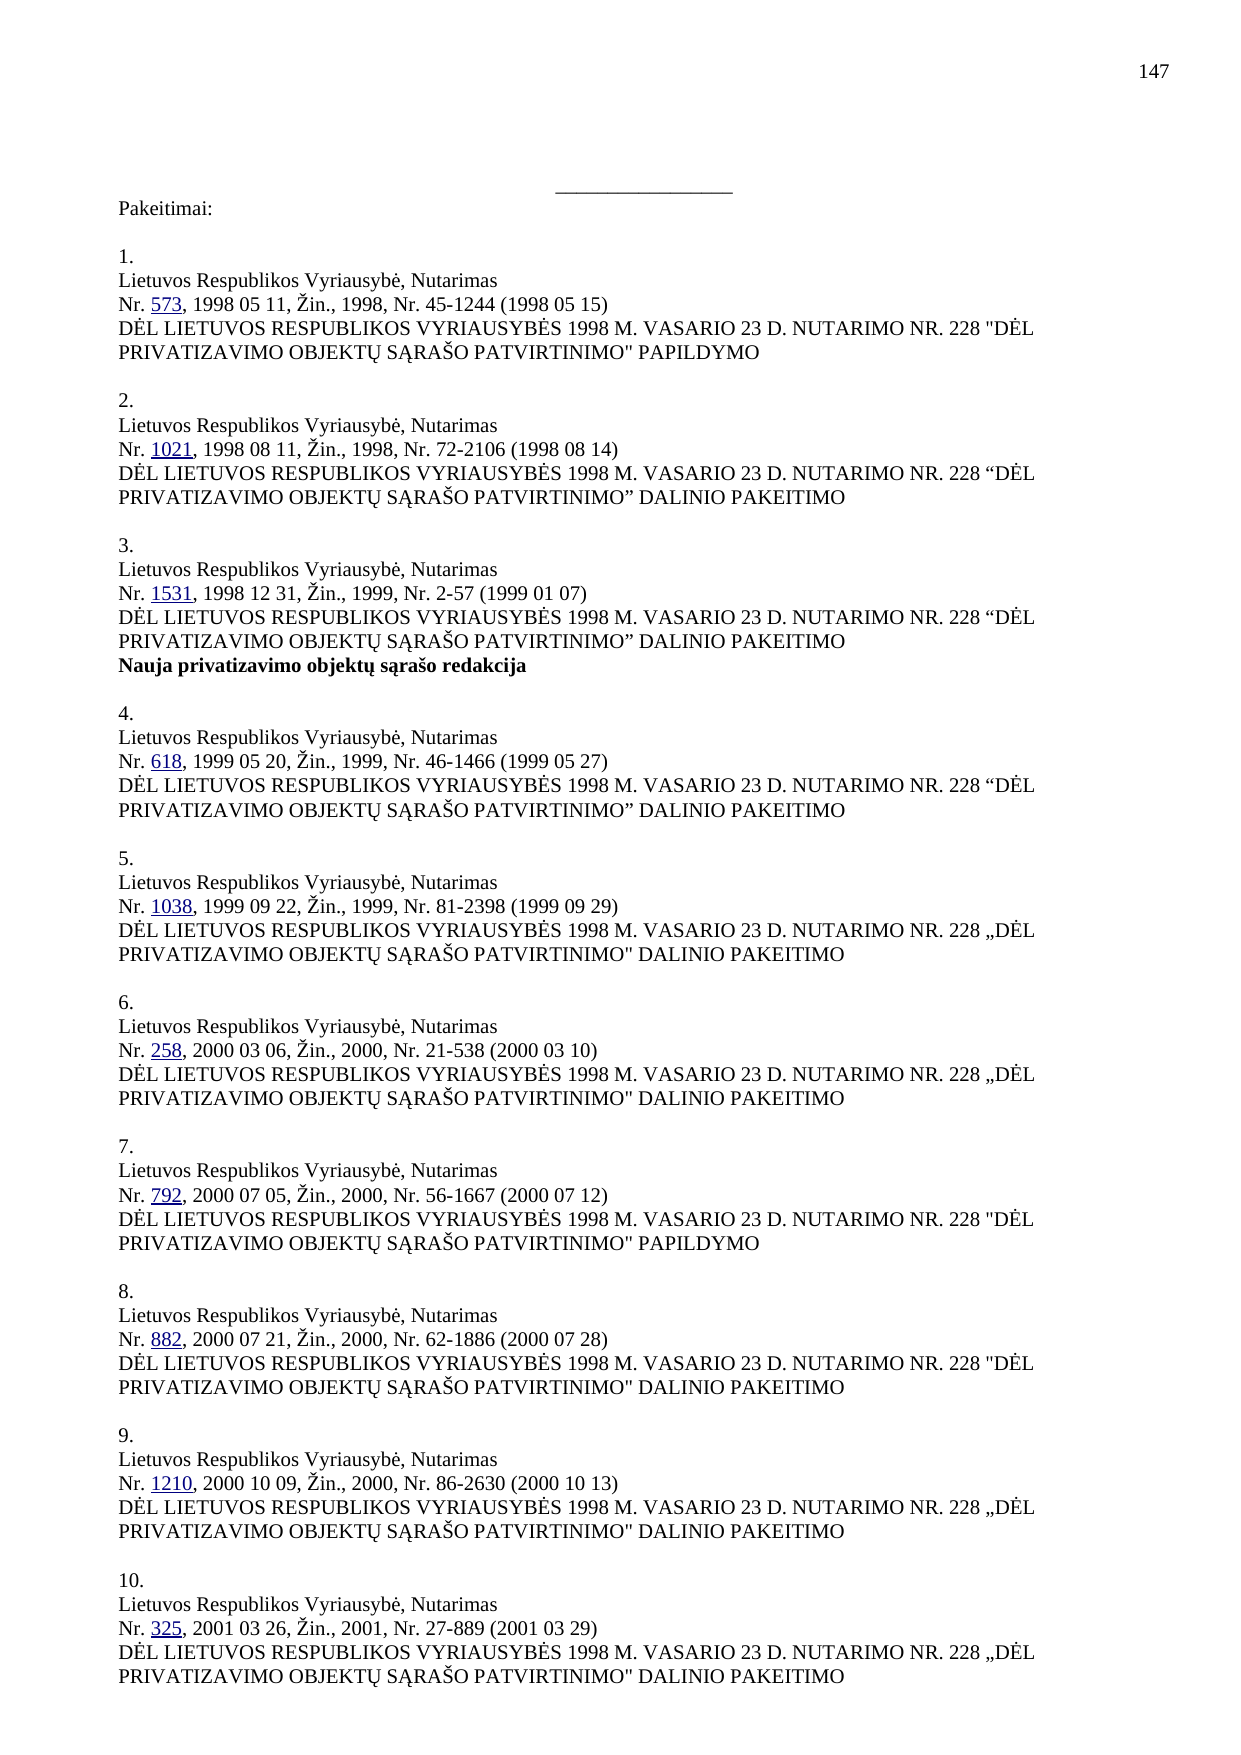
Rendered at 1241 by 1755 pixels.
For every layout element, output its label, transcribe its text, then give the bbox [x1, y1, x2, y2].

text 2. [118, 388, 1169, 412]
text Lietuvos Respublikos Vyriausybė, Nutarimas [118, 1014, 1169, 1038]
text Nauja privatizavimo objektų sąrašo redakcija [118, 653, 1169, 677]
text DĖL LIETUVOS RESPUBLIKOS VYRIAUSYBĖS 1998 M. VASARIO 23 D. NUTARIMO NR. 228 “DĖL PRIVATIZAVIMO OBJEKTŲ SĄRAŠO PATVIRTINIMO” DALINIO PAKEITIMO [118, 605, 1169, 653]
text Lietuvos Respublikos Vyriausybė, Nutarimas [118, 412, 1169, 437]
text Lietuvos Respublikos Vyriausybė, Nutarimas [118, 725, 1169, 749]
text Lietuvos Respublikos Vyriausybė, Nutarimas [118, 1303, 1169, 1327]
text DĖL LIETUVOS RESPUBLIKOS VYRIAUSYBĖS 1998 M. VASARIO 23 D. NUTARIMO NR. 228 „DĖL PRIVATIZAVIMO OBJEKTŲ SĄRAŠO PATVIRTINIMO" DALINIO PAKEITIMO [118, 1062, 1169, 1110]
text DĖL LIETUVOS RESPUBLIKOS VYRIAUSYBĖS 1998 M. VASARIO 23 D. NUTARIMO NR. 228 "DĖL PRIVATIZAVIMO OBJEKTŲ SĄRAŠO PATVIRTINIMO" PAPILDYMO [118, 316, 1169, 364]
text Nr. 1531, 1998 12 31, Žin., 1999, Nr. 2-57 (1999 01 07) [118, 581, 1169, 605]
text 3. [118, 533, 1169, 557]
text Nr. 882, 2000 07 21, Žin., 2000, Nr. 62-1886 (2000 07 28) [118, 1327, 1169, 1351]
text DĖL LIETUVOS RESPUBLIKOS VYRIAUSYBĖS 1998 M. VASARIO 23 D. NUTARIMO NR. 228 „DĖL PRIVATIZAVIMO OBJEKTŲ SĄRAŠO PATVIRTINIMO" DALINIO PAKEITIMO [118, 1495, 1169, 1543]
text 10. [118, 1567, 1169, 1592]
text DĖL LIETUVOS RESPUBLIKOS VYRIAUSYBĖS 1998 M. VASARIO 23 D. NUTARIMO NR. 228 "DĖL PRIVATIZAVIMO OBJEKTŲ SĄRAŠO PATVIRTINIMO" PAPILDYMO [118, 1207, 1169, 1255]
text 1. [118, 244, 1169, 268]
text Lietuvos Respublikos Vyriausybė, Nutarimas [118, 1592, 1169, 1616]
text Nr. 1210, 2000 10 09, Žin., 2000, Nr. 86-2630 (2000 10 13) [118, 1471, 1169, 1495]
text Nr. 258, 2000 03 06, Žin., 2000, Nr. 21-538 (2000 03 10) [118, 1038, 1169, 1062]
text 5. [118, 846, 1169, 870]
text Lietuvos Respublikos Vyriausybė, Nutarimas [118, 268, 1169, 292]
text Nr. 1038, 1999 09 22, Žin., 1999, Nr. 81-2398 (1999 09 29) [118, 894, 1169, 918]
text DĖL LIETUVOS RESPUBLIKOS VYRIAUSYBĖS 1998 M. VASARIO 23 D. NUTARIMO NR. 228 „DĖL PRIVATIZAVIMO OBJEKTŲ SĄRAŠO PATVIRTINIMO" DALINIO PAKEITIMO [118, 918, 1169, 966]
text DĖL LIETUVOS RESPUBLIKOS VYRIAUSYBĖS 1998 M. VASARIO 23 D. NUTARIMO NR. 228 “DĖL PRIVATIZAVIMO OBJEKTŲ SĄRAŠO PATVIRTINIMO” DALINIO PAKEITIMO [118, 773, 1169, 822]
text Nr. 325, 2001 03 26, Žin., 2001, Nr. 27-889 (2001 03 29) [118, 1616, 1169, 1640]
text 7. [118, 1134, 1169, 1158]
text 8. [118, 1279, 1169, 1303]
text Pakeitimai: [118, 196, 1169, 220]
text _________________ [118, 172, 1169, 196]
text Lietuvos Respublikos Vyriausybė, Nutarimas [118, 870, 1169, 894]
text Lietuvos Respublikos Vyriausybė, Nutarimas [118, 1447, 1169, 1471]
text Nr. 573, 1998 05 11, Žin., 1998, Nr. 45-1244 (1998 05 15) [118, 292, 1169, 316]
table_cell [101, 118, 1240, 148]
text Lietuvos Respublikos Vyriausybė, Nutarimas [118, 557, 1169, 581]
text DĖL LIETUVOS RESPUBLIKOS VYRIAUSYBĖS 1998 M. VASARIO 23 D. NUTARIMO NR. 228 “DĖL PRIVATIZAVIMO OBJEKTŲ SĄRAŠO PATVIRTINIMO” DALINIO PAKEITIMO [118, 461, 1169, 509]
text Nr. 1021, 1998 08 11, Žin., 1998, Nr. 72-2106 (1998 08 14) [118, 437, 1169, 461]
text DĖL LIETUVOS RESPUBLIKOS VYRIAUSYBĖS 1998 M. VASARIO 23 D. NUTARIMO NR. 228 "DĖL PRIVATIZAVIMO OBJEKTŲ SĄRAŠO PATVIRTINIMO" DALINIO PAKEITIMO [118, 1351, 1169, 1399]
text 6. [118, 990, 1169, 1014]
text Lietuvos Respublikos Vyriausybė, Nutarimas [118, 1158, 1169, 1182]
text Nr. 618, 1999 05 20, Žin., 1999, Nr. 46-1466 (1999 05 27) [118, 749, 1169, 773]
text Nr. 792, 2000 07 05, Žin., 2000, Nr. 56-1667 (2000 07 12) [118, 1182, 1169, 1207]
text 9. [118, 1423, 1169, 1447]
text DĖL LIETUVOS RESPUBLIKOS VYRIAUSYBĖS 1998 M. VASARIO 23 D. NUTARIMO NR. 228 „DĖL PRIVATIZAVIMO OBJEKTŲ SĄRAŠO PATVIRTINIMO" DALINIO PAKEITIMO [118, 1640, 1169, 1688]
text 4. [118, 701, 1169, 725]
